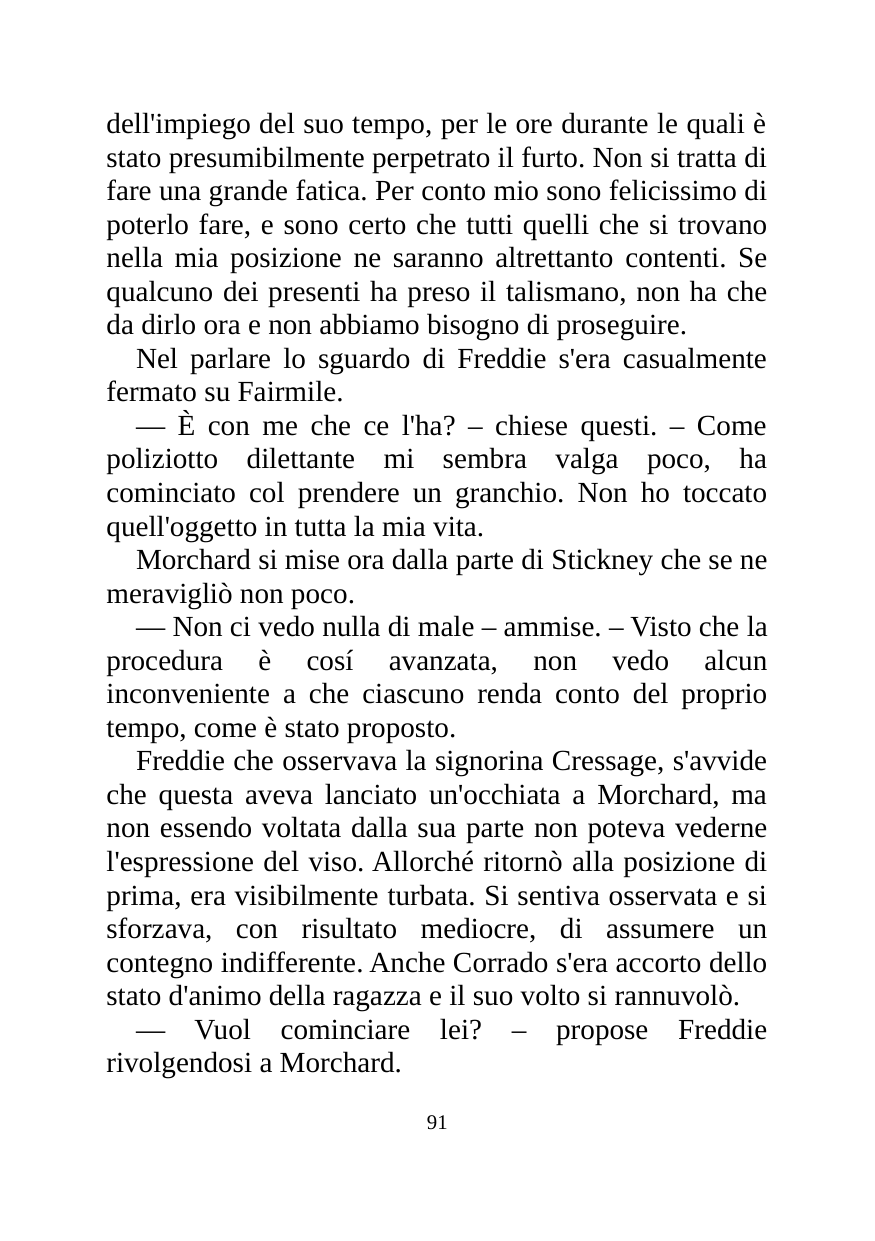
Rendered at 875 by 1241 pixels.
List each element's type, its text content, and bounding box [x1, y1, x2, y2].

text Morchard si mise ora dalla parte di Stickney che se ne meravigliò non poco. [106, 542, 768, 609]
text — È con me che ce l'ha? – chiese questi. – Come poliziotto dilettante mi sembra valga poco, ha cominciato col prendere un granchio. Non ho toccato quell'oggetto in tutta la mia vita. [106, 408, 768, 542]
text — Non ci vedo nulla di male – ammise. – Visto che la procedura è cosí avanzata, non vedo alcun inconveniente a che ciascuno renda conto del proprio tempo, come è stato proposto. [106, 609, 768, 743]
text Nel parlare lo sguardo di Freddie s'era casualmente fermato su Fairmile. [106, 341, 768, 408]
text dell'impiego del suo tempo, per le ore durante le quali è stato presumibilmente perpetrato il furto. Non si tratta di fare una grande fatica. Per conto mio sono felicissimo di poterlo fare, e sono certo che tutti quelli che si trovano nella mia posizione ne saranno altrettanto contenti. Se qualcuno dei presenti ha preso il talismano, non ha che da dirlo ora e non abbiamo bisogno di proseguire. [106, 106, 768, 341]
text Freddie che osservava la signorina Cressage, s'avvide che questa aveva lanciato un'occhiata a Morchard, ma non essendo voltata dalla sua parte non poteva vederne l'espressione del viso. Allorché ritornò alla posizione di prima, era visibilmente turbata. Si sentiva osservata e si sforzava, con risultato mediocre, di assumere un contegno indifferente. Anche Corrado s'era accorto dello stato d'animo della ragazza e il suo volto si rannuvolò. [106, 743, 768, 1012]
text — Vuol cominciare lei? – propose Freddie rivolgendosi a Morchard. [106, 1012, 768, 1079]
